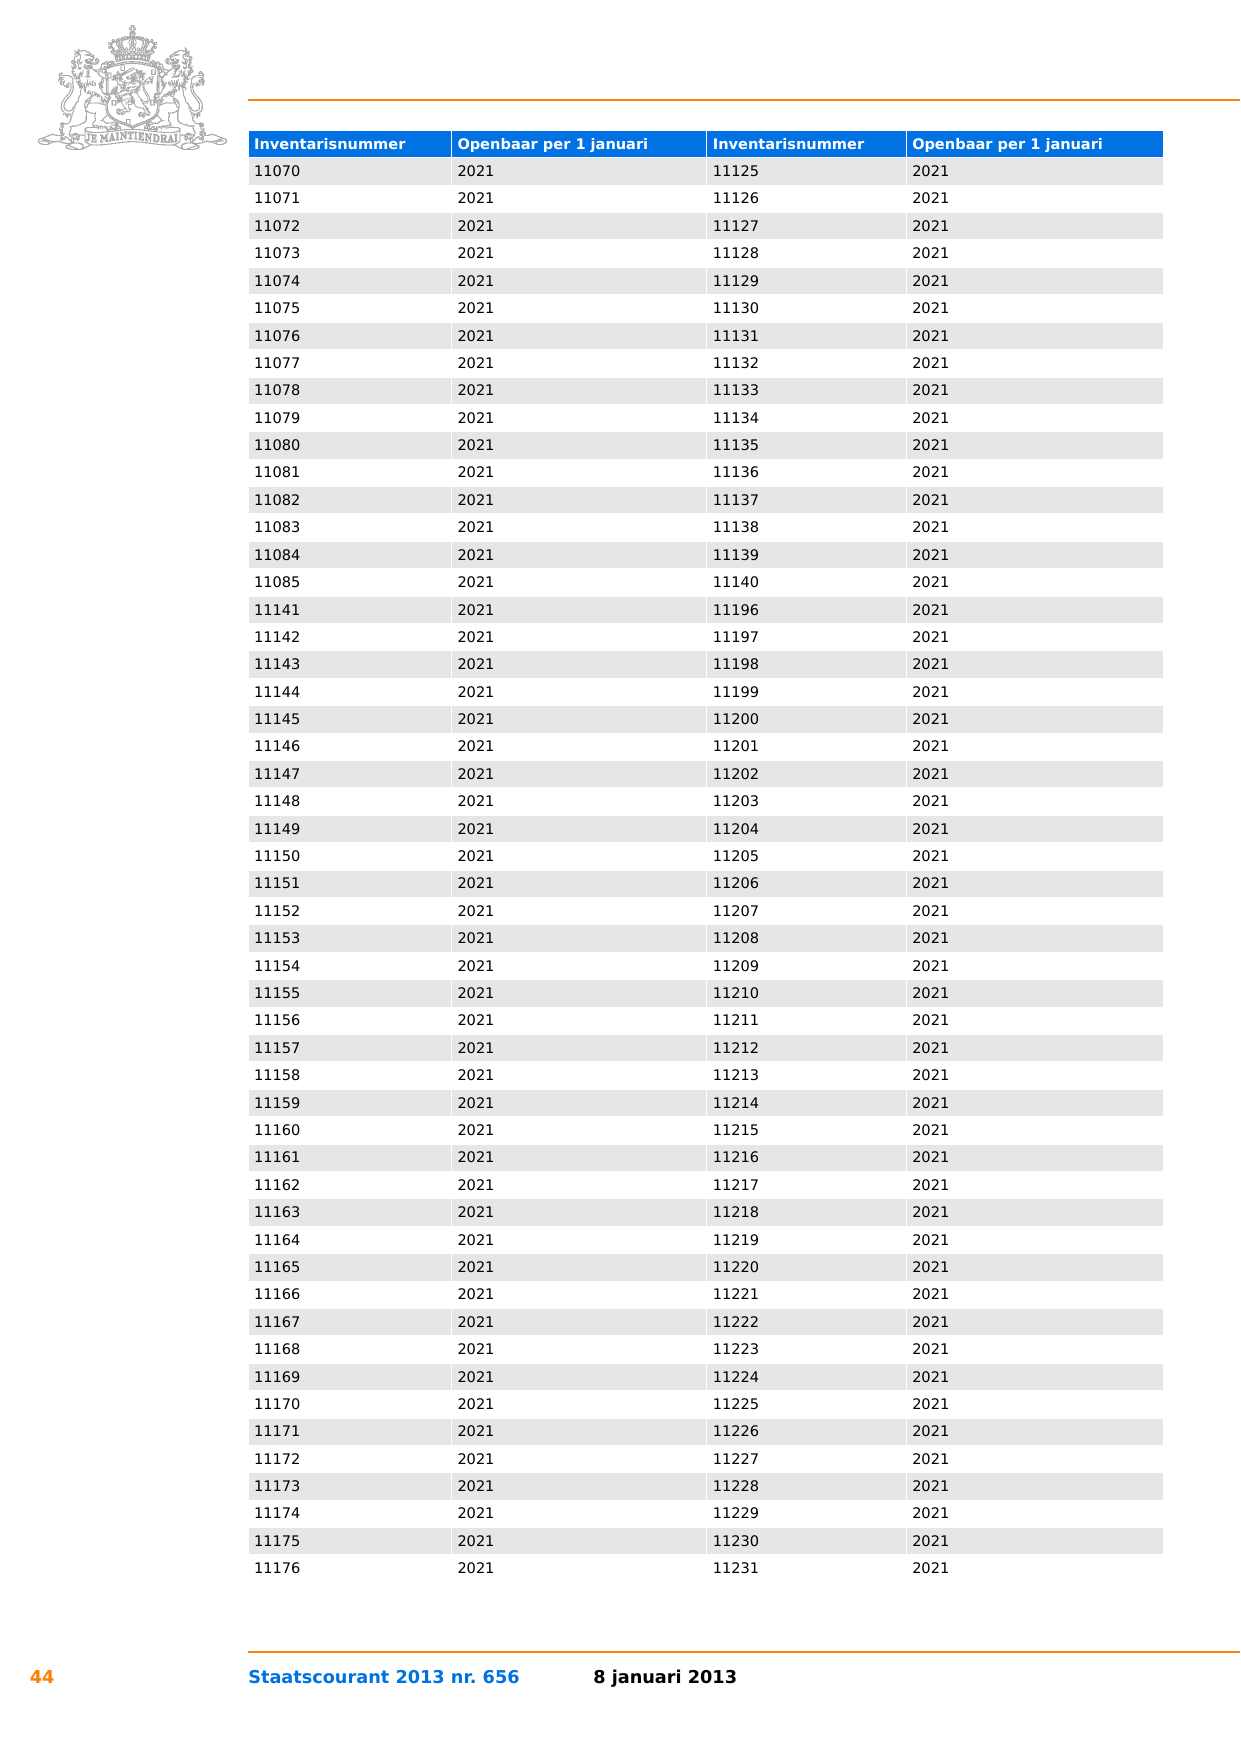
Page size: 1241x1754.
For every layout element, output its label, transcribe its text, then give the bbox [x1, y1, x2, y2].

table_cell 2021 [452, 1501, 706, 1527]
table_cell 2021 [452, 1227, 706, 1253]
table_cell 2021 [452, 432, 706, 459]
table_cell 11168 [249, 1336, 451, 1363]
table_cell 11201 [707, 734, 906, 760]
table_cell 11204 [707, 816, 906, 842]
table_cell 11137 [707, 487, 906, 513]
table_cell 2021 [907, 1008, 1163, 1034]
table_cell 11076 [249, 323, 451, 349]
table_cell 2021 [452, 624, 706, 650]
table_cell 11205 [707, 843, 906, 869]
table_cell 2021 [907, 1172, 1163, 1198]
table_cell 11209 [707, 953, 906, 979]
table_cell 2021 [452, 1063, 706, 1089]
table_cell 11222 [707, 1309, 906, 1335]
table_cell 2021 [907, 953, 1163, 979]
table_cell 11127 [707, 213, 906, 239]
table_cell 2021 [452, 487, 706, 513]
table_cell 11207 [707, 898, 906, 924]
table_cell 2021 [452, 597, 706, 623]
table_cell 2021 [452, 1309, 706, 1335]
table_cell 11082 [249, 487, 451, 513]
table_cell 2021 [907, 624, 1163, 650]
table_cell 2021 [452, 1446, 706, 1472]
table_cell 11140 [707, 569, 906, 596]
table_cell 2021 [907, 1364, 1163, 1390]
table_cell 11138 [707, 515, 906, 541]
table_cell 2021 [452, 953, 706, 979]
table_cell 11134 [707, 405, 906, 431]
table_cell 2021 [452, 186, 706, 212]
table_cell 2021 [907, 925, 1163, 952]
table_cell 11199 [707, 679, 906, 705]
table_cell 11226 [707, 1419, 906, 1445]
table_cell 11142 [249, 624, 451, 650]
table_cell 11200 [707, 706, 906, 733]
table_cell 2021 [452, 1254, 706, 1281]
table_cell 2021 [907, 323, 1163, 349]
table_cell 2021 [907, 487, 1163, 513]
table_cell 11227 [707, 1446, 906, 1472]
table_header Openbaar per 1 januari [452, 131, 706, 157]
table_cell 2021 [452, 1117, 706, 1143]
table_cell 11161 [249, 1145, 451, 1171]
table_cell 11158 [249, 1063, 451, 1089]
table_cell 11164 [249, 1227, 451, 1253]
table_cell 2021 [907, 295, 1163, 322]
table_cell 2021 [452, 213, 706, 239]
table_cell 2021 [907, 1528, 1163, 1554]
table_cell 2021 [452, 1419, 706, 1445]
table_cell 11172 [249, 1446, 451, 1472]
table_cell 2021 [907, 1090, 1163, 1116]
table_cell 11176 [249, 1556, 451, 1582]
table_cell 11155 [249, 980, 451, 1007]
table_cell 2021 [452, 1008, 706, 1034]
table_cell 11214 [707, 1090, 906, 1116]
table_cell 11224 [707, 1364, 906, 1390]
table_cell 11145 [249, 706, 451, 733]
table_cell 2021 [907, 1419, 1163, 1445]
table_cell 11144 [249, 679, 451, 705]
table_cell 11141 [249, 597, 451, 623]
table_cell 11149 [249, 816, 451, 842]
table_cell 2021 [907, 569, 1163, 596]
table_cell 11231 [707, 1556, 906, 1582]
table_cell 2021 [907, 1254, 1163, 1281]
table_cell 2021 [452, 405, 706, 431]
table_cell 2021 [452, 898, 706, 924]
table_cell 11154 [249, 953, 451, 979]
table_cell 2021 [452, 1528, 706, 1554]
table_cell 11212 [707, 1035, 906, 1061]
table_cell 11133 [707, 378, 906, 404]
table_cell 2021 [452, 1145, 706, 1171]
table_cell 11147 [249, 761, 451, 787]
table_cell 11128 [707, 241, 906, 267]
table_cell 2021 [452, 980, 706, 1007]
table_cell 11160 [249, 1117, 451, 1143]
table_cell 11081 [249, 460, 451, 486]
table_cell 2021 [452, 268, 706, 294]
table_cell 11213 [707, 1063, 906, 1089]
table_cell 2021 [907, 1145, 1163, 1171]
table_cell 2021 [907, 1501, 1163, 1527]
table_cell 2021 [452, 789, 706, 815]
table_cell 2021 [907, 241, 1163, 267]
table_cell 11073 [249, 241, 451, 267]
table_cell 11162 [249, 1172, 451, 1198]
table_cell 2021 [907, 843, 1163, 869]
table_cell 11126 [707, 186, 906, 212]
table_cell 11163 [249, 1199, 451, 1226]
table_cell 2021 [452, 295, 706, 322]
table_cell 2021 [452, 569, 706, 596]
table_cell 2021 [907, 1556, 1163, 1582]
table_cell 11169 [249, 1364, 451, 1390]
table_cell 2021 [452, 651, 706, 678]
table_cell 2021 [907, 268, 1163, 294]
table_cell 2021 [907, 1227, 1163, 1253]
table_header Openbaar per 1 januari [907, 131, 1163, 157]
table_cell 2021 [907, 432, 1163, 459]
table_cell 11079 [249, 405, 451, 431]
table_cell 2021 [907, 898, 1163, 924]
table_cell 11218 [707, 1199, 906, 1226]
table_cell 2021 [907, 1035, 1163, 1061]
table_cell 2021 [907, 213, 1163, 239]
table_cell 2021 [907, 1336, 1163, 1363]
table_cell 11135 [707, 432, 906, 459]
table_cell 2021 [452, 1364, 706, 1390]
table_cell 11072 [249, 213, 451, 239]
table_cell 2021 [452, 323, 706, 349]
table_cell 11198 [707, 651, 906, 678]
table_cell 2021 [907, 515, 1163, 541]
table_cell 11129 [707, 268, 906, 294]
table_cell 11132 [707, 350, 906, 376]
table_cell 11202 [707, 761, 906, 787]
table_cell 11221 [707, 1282, 906, 1308]
table_cell 11166 [249, 1282, 451, 1308]
picture [38, 25, 227, 150]
table_cell 11070 [249, 158, 451, 185]
table_cell 11130 [707, 295, 906, 322]
table_cell 2021 [907, 816, 1163, 842]
table_cell 11125 [707, 158, 906, 185]
table_cell 2021 [452, 843, 706, 869]
table_cell 2021 [907, 378, 1163, 404]
table_cell 11216 [707, 1145, 906, 1171]
table_cell 11153 [249, 925, 451, 952]
table_cell 11219 [707, 1227, 906, 1253]
table_cell 2021 [452, 350, 706, 376]
table_cell 2021 [452, 1473, 706, 1500]
table_cell 11156 [249, 1008, 451, 1034]
table_cell 11078 [249, 378, 451, 404]
table_cell 2021 [907, 651, 1163, 678]
table_cell 2021 [452, 158, 706, 185]
table_cell 11197 [707, 624, 906, 650]
table_cell 2021 [907, 1282, 1163, 1308]
table_cell 11206 [707, 871, 906, 897]
table_cell 2021 [907, 350, 1163, 376]
table_cell 2021 [452, 816, 706, 842]
table_cell 11143 [249, 651, 451, 678]
table_cell 2021 [907, 158, 1163, 185]
table_cell 2021 [907, 405, 1163, 431]
table_cell 2021 [452, 542, 706, 568]
table_cell 2021 [907, 1446, 1163, 1472]
table_cell 11159 [249, 1090, 451, 1116]
table_cell 2021 [907, 706, 1163, 733]
table_cell 2021 [907, 1063, 1163, 1089]
table_cell 11080 [249, 432, 451, 459]
table_cell 11210 [707, 980, 906, 1007]
table_cell 2021 [907, 734, 1163, 760]
table_cell 2021 [452, 871, 706, 897]
table_header Inventarisnummer [249, 131, 451, 157]
table_cell 2021 [452, 378, 706, 404]
table_cell 2021 [907, 1473, 1163, 1500]
table_cell 11165 [249, 1254, 451, 1281]
table_cell 11085 [249, 569, 451, 596]
table_cell 11171 [249, 1419, 451, 1445]
table_cell 11157 [249, 1035, 451, 1061]
table_cell 2021 [907, 186, 1163, 212]
table_cell 2021 [452, 460, 706, 486]
table_cell 11071 [249, 186, 451, 212]
table_cell 11196 [707, 597, 906, 623]
table_cell 11228 [707, 1473, 906, 1500]
table_cell 2021 [452, 1336, 706, 1363]
table_cell 2021 [452, 761, 706, 787]
table_cell 11136 [707, 460, 906, 486]
table_cell 11208 [707, 925, 906, 952]
table_cell 11175 [249, 1528, 451, 1554]
table_cell 2021 [452, 1199, 706, 1226]
table_cell 2021 [452, 925, 706, 952]
table_cell 11075 [249, 295, 451, 322]
table_cell 11084 [249, 542, 451, 568]
table_header Inventarisnummer [707, 131, 906, 157]
table_cell 11148 [249, 789, 451, 815]
table_cell 2021 [907, 1199, 1163, 1226]
table_cell 11217 [707, 1172, 906, 1198]
table_cell 2021 [907, 761, 1163, 787]
table_cell 11146 [249, 734, 451, 760]
table_cell 11139 [707, 542, 906, 568]
table_cell 11167 [249, 1309, 451, 1335]
table_cell 2021 [907, 460, 1163, 486]
table_cell 11215 [707, 1117, 906, 1143]
table_cell 2021 [907, 1309, 1163, 1335]
table_cell 11225 [707, 1391, 906, 1417]
table_cell 11174 [249, 1501, 451, 1527]
table_cell 2021 [907, 871, 1163, 897]
table_cell 11230 [707, 1528, 906, 1554]
table_cell 11152 [249, 898, 451, 924]
table_cell 11170 [249, 1391, 451, 1417]
table_cell 2021 [452, 734, 706, 760]
table_cell 11077 [249, 350, 451, 376]
table_cell 11083 [249, 515, 451, 541]
table_cell 2021 [452, 1556, 706, 1582]
table_cell 11223 [707, 1336, 906, 1363]
table_cell 2021 [452, 1035, 706, 1061]
table_cell 2021 [452, 1282, 706, 1308]
table_cell 2021 [452, 1090, 706, 1116]
table_cell 11074 [249, 268, 451, 294]
table_cell 11150 [249, 843, 451, 869]
table_cell 11173 [249, 1473, 451, 1500]
table_cell 11229 [707, 1501, 906, 1527]
table_cell 2021 [907, 789, 1163, 815]
table_cell 2021 [907, 679, 1163, 705]
table_cell 2021 [907, 542, 1163, 568]
table_cell 2021 [907, 980, 1163, 1007]
table_cell 2021 [452, 679, 706, 705]
table_cell 2021 [452, 1391, 706, 1417]
table_cell 2021 [452, 1172, 706, 1198]
table_cell 11151 [249, 871, 451, 897]
table_cell 2021 [907, 597, 1163, 623]
table_cell 2021 [907, 1391, 1163, 1417]
table_cell 2021 [452, 706, 706, 733]
table_cell 2021 [452, 241, 706, 267]
table_cell 11131 [707, 323, 906, 349]
table_cell 11220 [707, 1254, 906, 1281]
table_cell 2021 [452, 515, 706, 541]
table_cell 2021 [907, 1117, 1163, 1143]
table_cell 11211 [707, 1008, 906, 1034]
table_cell 11203 [707, 789, 906, 815]
